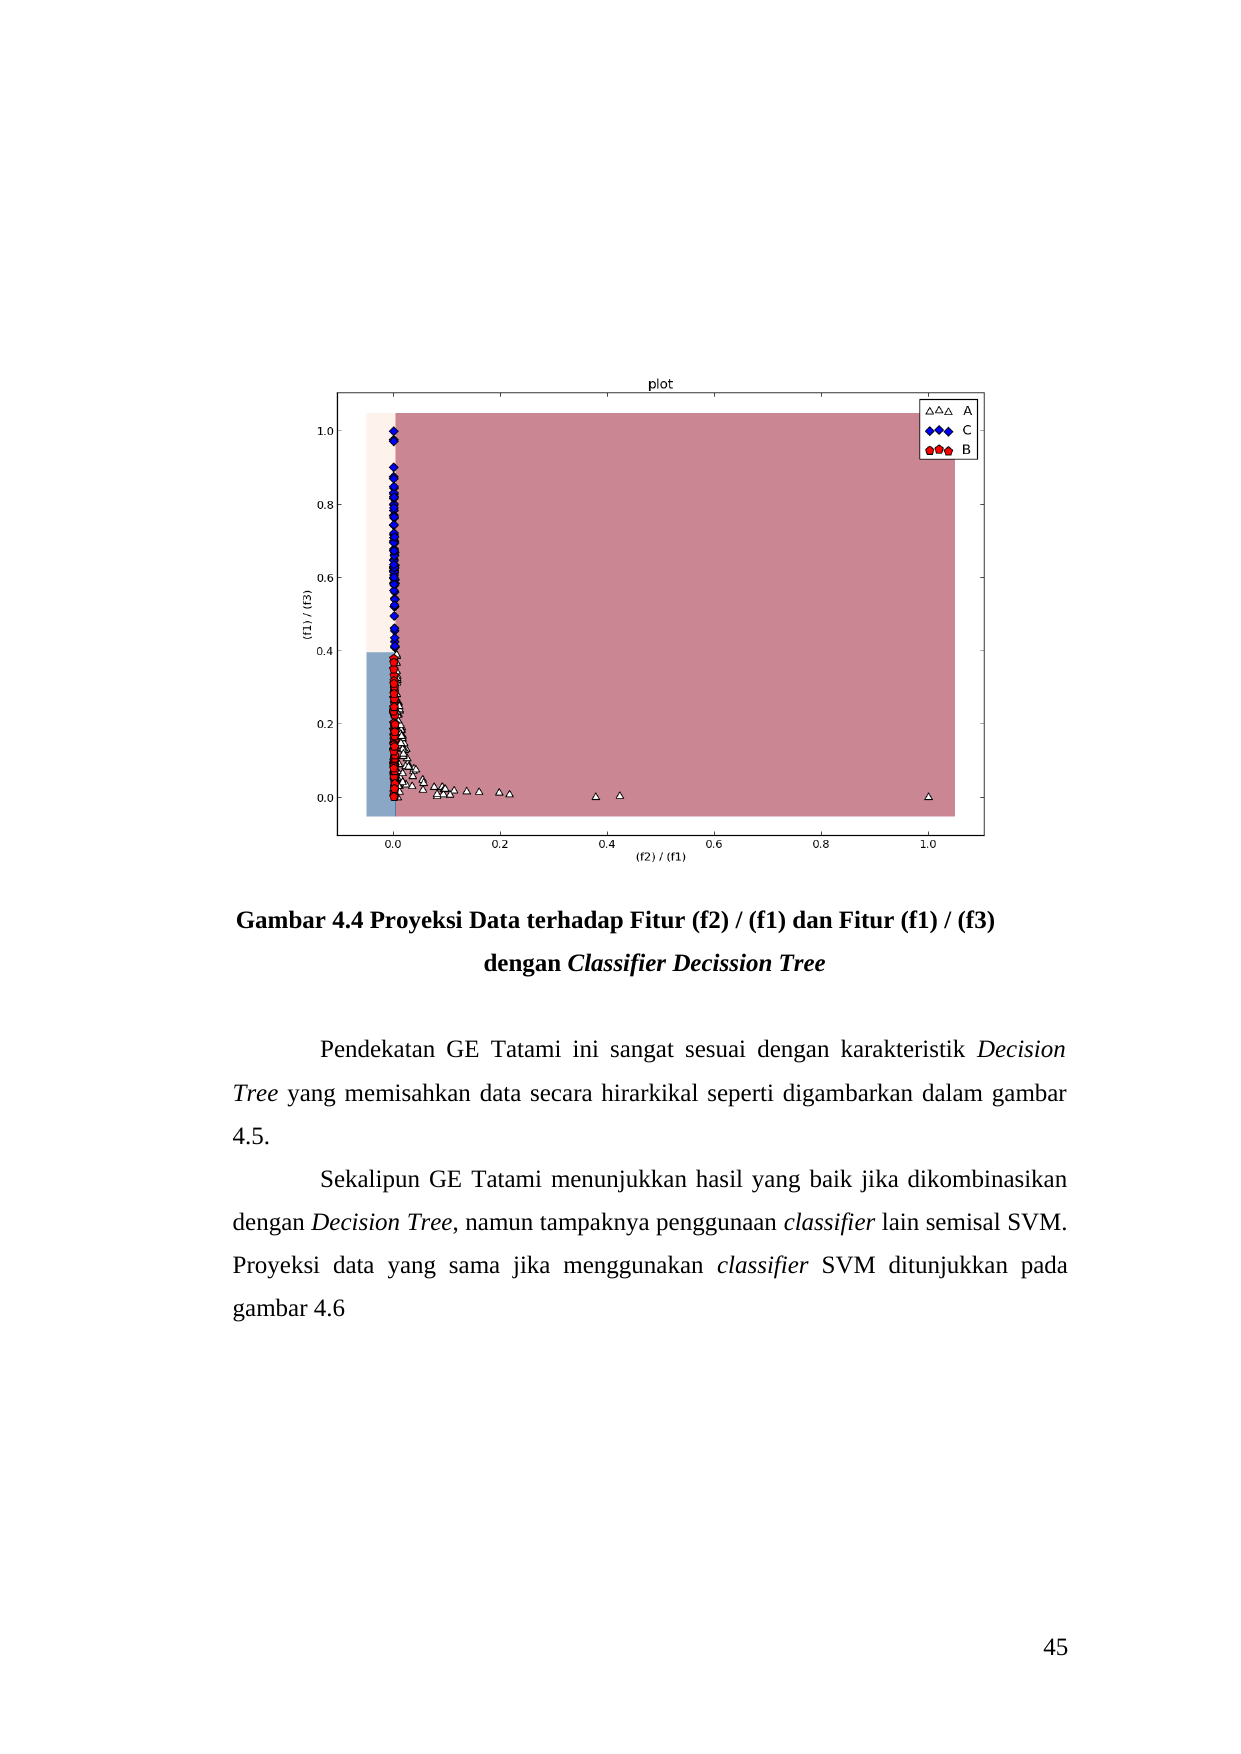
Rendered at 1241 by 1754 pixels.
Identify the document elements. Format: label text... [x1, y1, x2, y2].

picture [233, 338, 1067, 891]
text Pendekatan GE Tatami ini sangat sesuai dengan karakteristik Decision Tree yang memisahkan data secara hirarkikal seperti digambarkan dalam gambar 4.5. [232, 1034, 1068, 1149]
text dengan Classifier Decission Tree [236, 948, 1068, 977]
text Gambar 4.4 Proyeksi Data terhadap Fitur (f2) / (f1) dan Fitur (f1) / (f3) [234, 891, 1068, 934]
text Sekalipun GE Tatami menunjukkan hasil yang baik jika dikombinasikan dengan Decision Tree, namun tampaknya penggunaan classifier lain semisal SVM. Proyeksi data yang sama jika menggunakan classifier SVM ditunjukkan pada gambar 4.6 [232, 1164, 1068, 1322]
